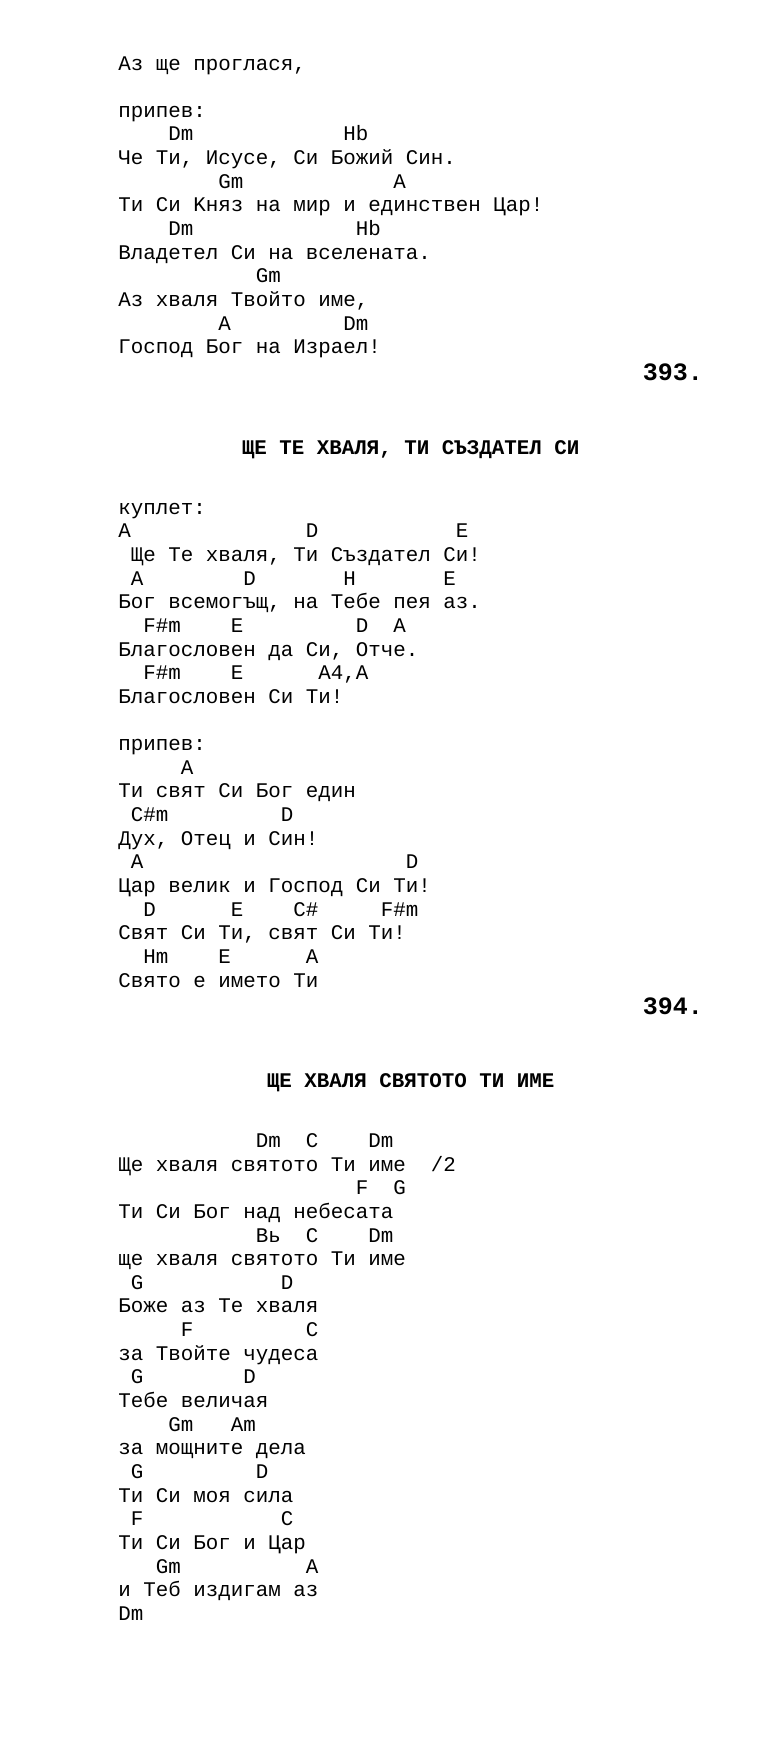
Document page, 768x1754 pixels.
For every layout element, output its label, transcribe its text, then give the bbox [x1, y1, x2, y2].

text Бог всемогъщ, на Тебе пея аз. [118, 591, 702, 615]
text Владетел Си на вселената. [118, 242, 702, 265]
text Ти Си Kняз на мир и единствен Цар! [118, 194, 702, 218]
text Цар велик и Господ Си Ти! [118, 875, 702, 899]
text A [118, 757, 702, 780]
text Dm Hb [118, 123, 702, 147]
text припев: [118, 733, 702, 757]
subtitle ЩЕ ХВАЛЯ СВЯТОТО ТИ ИМЕ [118, 1070, 702, 1094]
text припев: [118, 100, 702, 123]
text A D [118, 851, 702, 875]
text Gm A [118, 171, 702, 194]
text G D [118, 1366, 702, 1390]
text куплет: [118, 497, 702, 520]
text Господ Бог на Израел! [118, 336, 702, 360]
text Благословен да Си, Отче. [118, 638, 702, 662]
text Аз ще проглася, [118, 52, 702, 76]
text Gm [118, 265, 702, 289]
text Gm Am [118, 1414, 702, 1437]
text и Теб издигам аз [118, 1579, 702, 1603]
text ще хваля святото Ти име [118, 1248, 702, 1272]
text F C [118, 1319, 702, 1343]
text Bь C Dm [118, 1224, 702, 1248]
text D E C# F#m [118, 899, 702, 922]
text Dm [118, 1603, 702, 1627]
text Ще Те хваля, Ти Създател Си! [118, 544, 702, 568]
text Дух, Отец и Син! [118, 828, 702, 851]
text Ти Си Бог и Цар [118, 1532, 702, 1556]
text Че Ти, Исусе, Си Божий Син. [118, 147, 702, 171]
text Ти Си Бог над небесата [118, 1201, 702, 1224]
text A Dm [118, 313, 702, 336]
text F#m E D A [118, 615, 702, 638]
text F G [118, 1177, 702, 1201]
text A D H E [118, 568, 702, 591]
text Аз хваля Твойто име, [118, 289, 702, 313]
text Ще хваля святото Ти име /2 [118, 1154, 702, 1177]
text A D E [118, 520, 702, 544]
text Dm C Dm [118, 1130, 702, 1154]
text Благословен Си Ти! [118, 686, 702, 709]
text Тебе величая [118, 1390, 702, 1414]
text Свято е името Ти [118, 969, 702, 993]
text G D [118, 1461, 702, 1485]
text Боже аз Те хваля [118, 1296, 702, 1319]
text Ти Си моя сила [118, 1485, 702, 1508]
text за мощните дела [118, 1437, 702, 1461]
text Dm Hb [118, 218, 702, 242]
text G D [118, 1272, 702, 1296]
text Ти свят Си Бог един [118, 780, 702, 804]
subtitle ЩЕ ТЕ ХВАЛЯ, ТИ СЪЗДАТЕЛ СИ [118, 437, 702, 461]
text C#m D [118, 804, 702, 828]
text Gm A [118, 1556, 702, 1579]
text F#m E A4,A [118, 662, 702, 686]
text F C [118, 1508, 702, 1532]
text Hm E A [118, 946, 702, 969]
text Свят Си Ти, свят Си Ти! [118, 922, 702, 946]
text за Твойте чудеса [118, 1343, 702, 1366]
